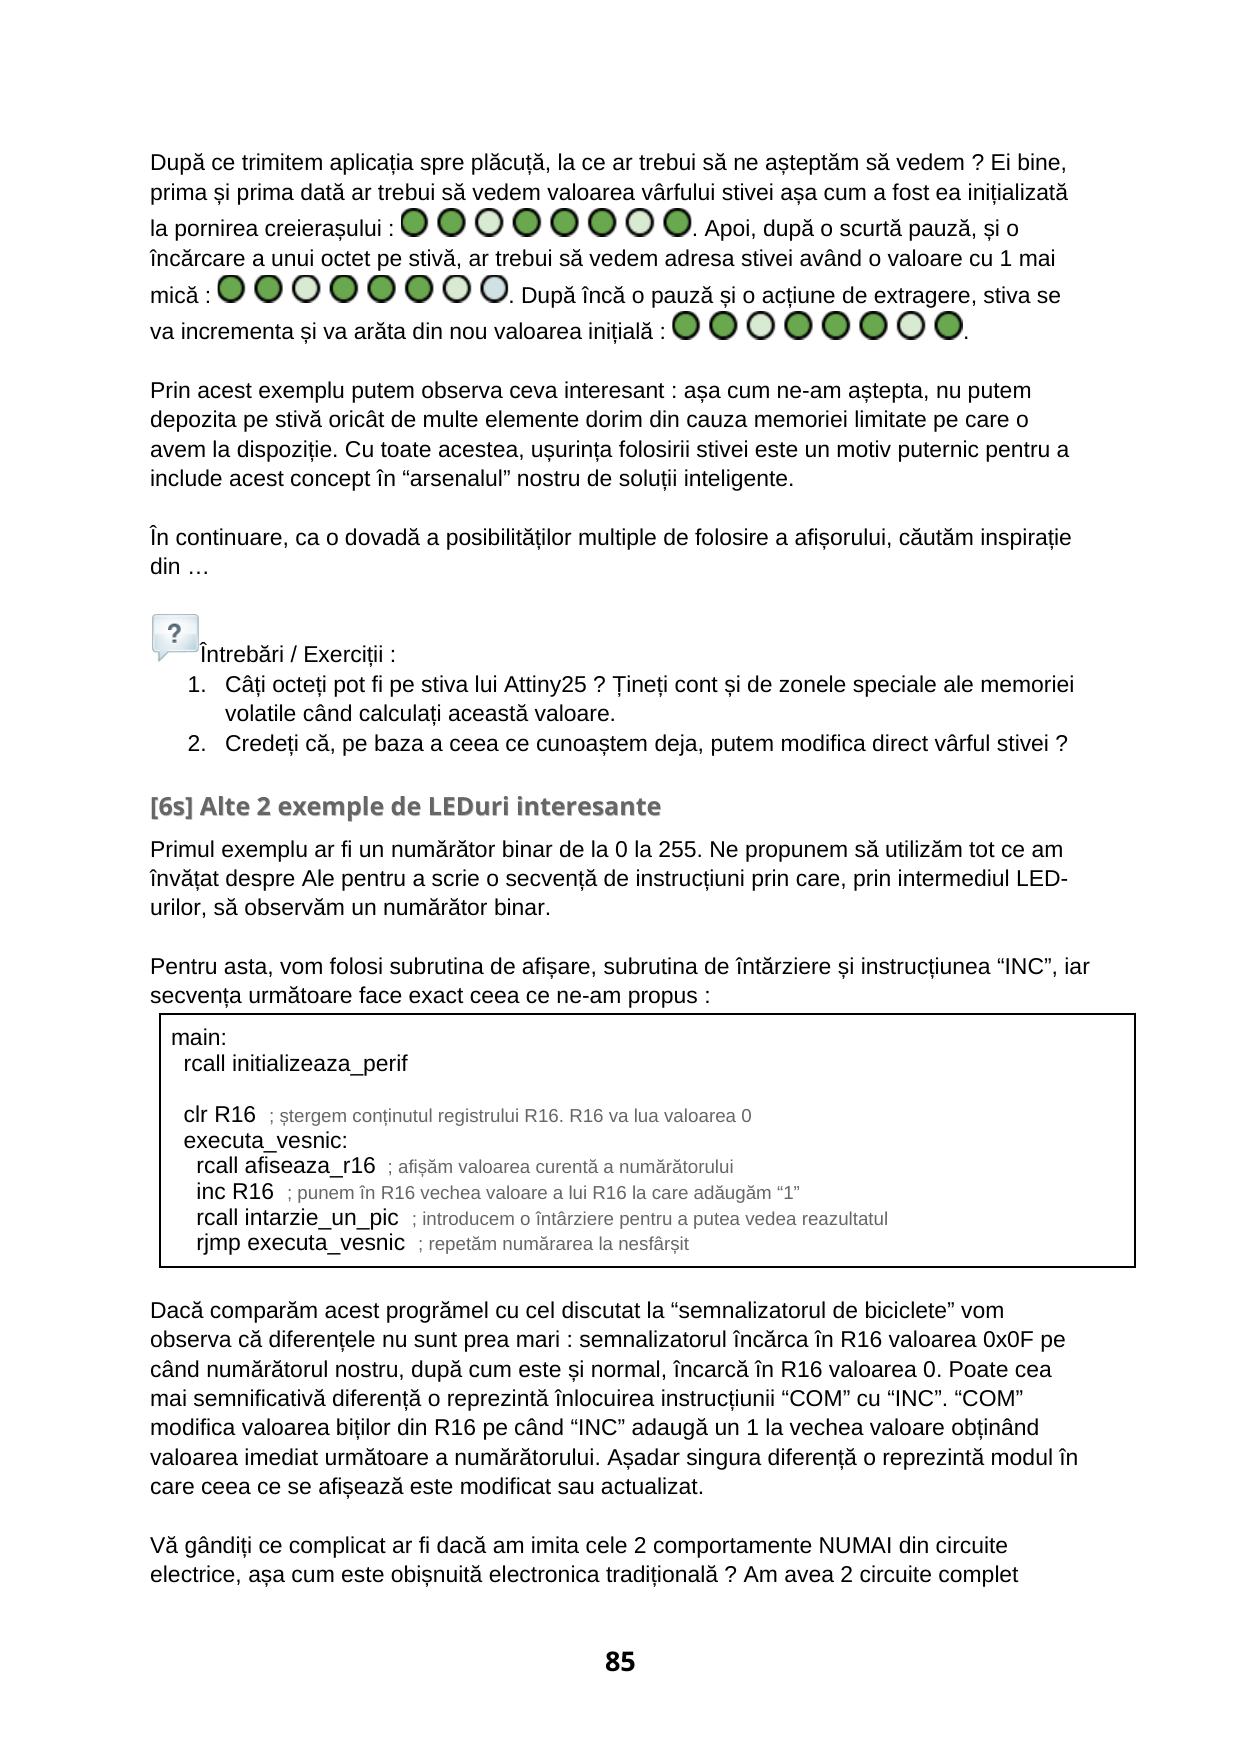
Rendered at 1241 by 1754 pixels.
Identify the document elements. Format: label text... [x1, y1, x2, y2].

list Câți octeți pot fi pe stiva lui Attiny25 ? Țineți cont și de zonele speciale ale memoriei volatile când calculați această valoare. [187, 671, 1091, 726]
text Prin acest exemplu putem observa ceva interesant : așa cum ne-am aștepta, nu putem depozita pe stivă oricât de multe elemente dorim din cauza memoriei limitate pe care o avem la dispoziție. Cu toate acestea, ușurința folosirii stivei este un motiv puternic pentru a include acest concept în “arsenalul” nostru de soluții inteligente. [150, 378, 1091, 492]
text Dacă comparăm acest progrămel cu cel discutat la “semnalizatorul de biciclete” vom observa că diferențele nu sunt prea mari : semnalizatorul încărca în R16 valoarea 0x0F pe când numărătorul nostru, după cum este și normal, încarcă în R16 valoarea 0. Poate cea mai semnificativă diferență o reprezintă înlocuirea instrucțiunii “COM” cu “INC”. “COM” modifica valoarea biților din R16 pe când “INC” adaugă un 1 la vechea valoare obținând valoarea imediat următoare a numărătorului. Așadar singura diferență o reprezintă modul în care ceea ce se afișează este modificat sau actualizat. [150, 1297, 1091, 1499]
text Primul exemplu ar fi un numărător binar de la 0 la 255. Ne propunem să utilizăm tot ce am învățat despre Ale pentru a scrie o secvență de instrucțiuni prin care, prin intermediul LED-urilor, să observăm un numărător binar. [150, 836, 1091, 921]
text După ce trimitem aplicația spre plăcuță, la ce ar trebui să ne așteptăm să vedem ? Ei bine, prima și prima dată ar trebui să vedem valoarea vârfului stivei așa cum a fost ea inițializată la pornirea creierașului : . Apoi, după o scurtă pauză, și o încărcare a unui octet pe stivă, ar trebui să vedem adresa stivei având o valoare cu 1 mai mică : . După încă o pauză și o acțiune de extragere, stiva se va incrementa și va arăta din nou valoarea inițială : . [150, 150, 1091, 345]
picture [217, 275, 509, 303]
text Pentru asta, vom folosi subrutina de afișare, subrutina de întărziere și instrucțiunea “INC”, iar secvența următoare face exact ceea ce ne-am propus : [150, 954, 1091, 1009]
picture [401, 208, 692, 237]
picture [672, 311, 963, 340]
list Credeți că, pe baza a ceea ce cunoaștem deja, putem modifica direct vârful stivei ? [187, 730, 1091, 756]
picture [150, 612, 200, 663]
text În continuare, ca o dovadă a posibilităților multiple de folosire a afișorului, căutăm inspirație din … [150, 525, 1091, 580]
table_header main: rcall initializeaza_perif clr R16 ; ștergem conținutul registrului R16. R16 va lua valoarea 0 executa_vesnic: rcall afiseaza_r16 ; afișăm valoarea curentă a numărătorului inc R16 ; punem în R16 vechea valoare a lui R16 la care adăugăm “1” rcall intarzie_un_pic ; introducem o întârziere pentru a putea vedea reazultatul rjmp executa_vesnic ; repetăm numărarea la nesfârșit [161, 1015, 1134, 1266]
text Vă gândiți ce complicat ar fi dacă am imita cele 2 comportamente NUMAI din circuite electrice, așa cum este obișnuită electronica tradițională ? Am avea 2 circuite complet [150, 1532, 1091, 1587]
subtitle [6s] Alte 2 exemple de LEDuri interesante [150, 789, 1091, 823]
text Întrebări / Exerciții : [150, 639, 1091, 668]
